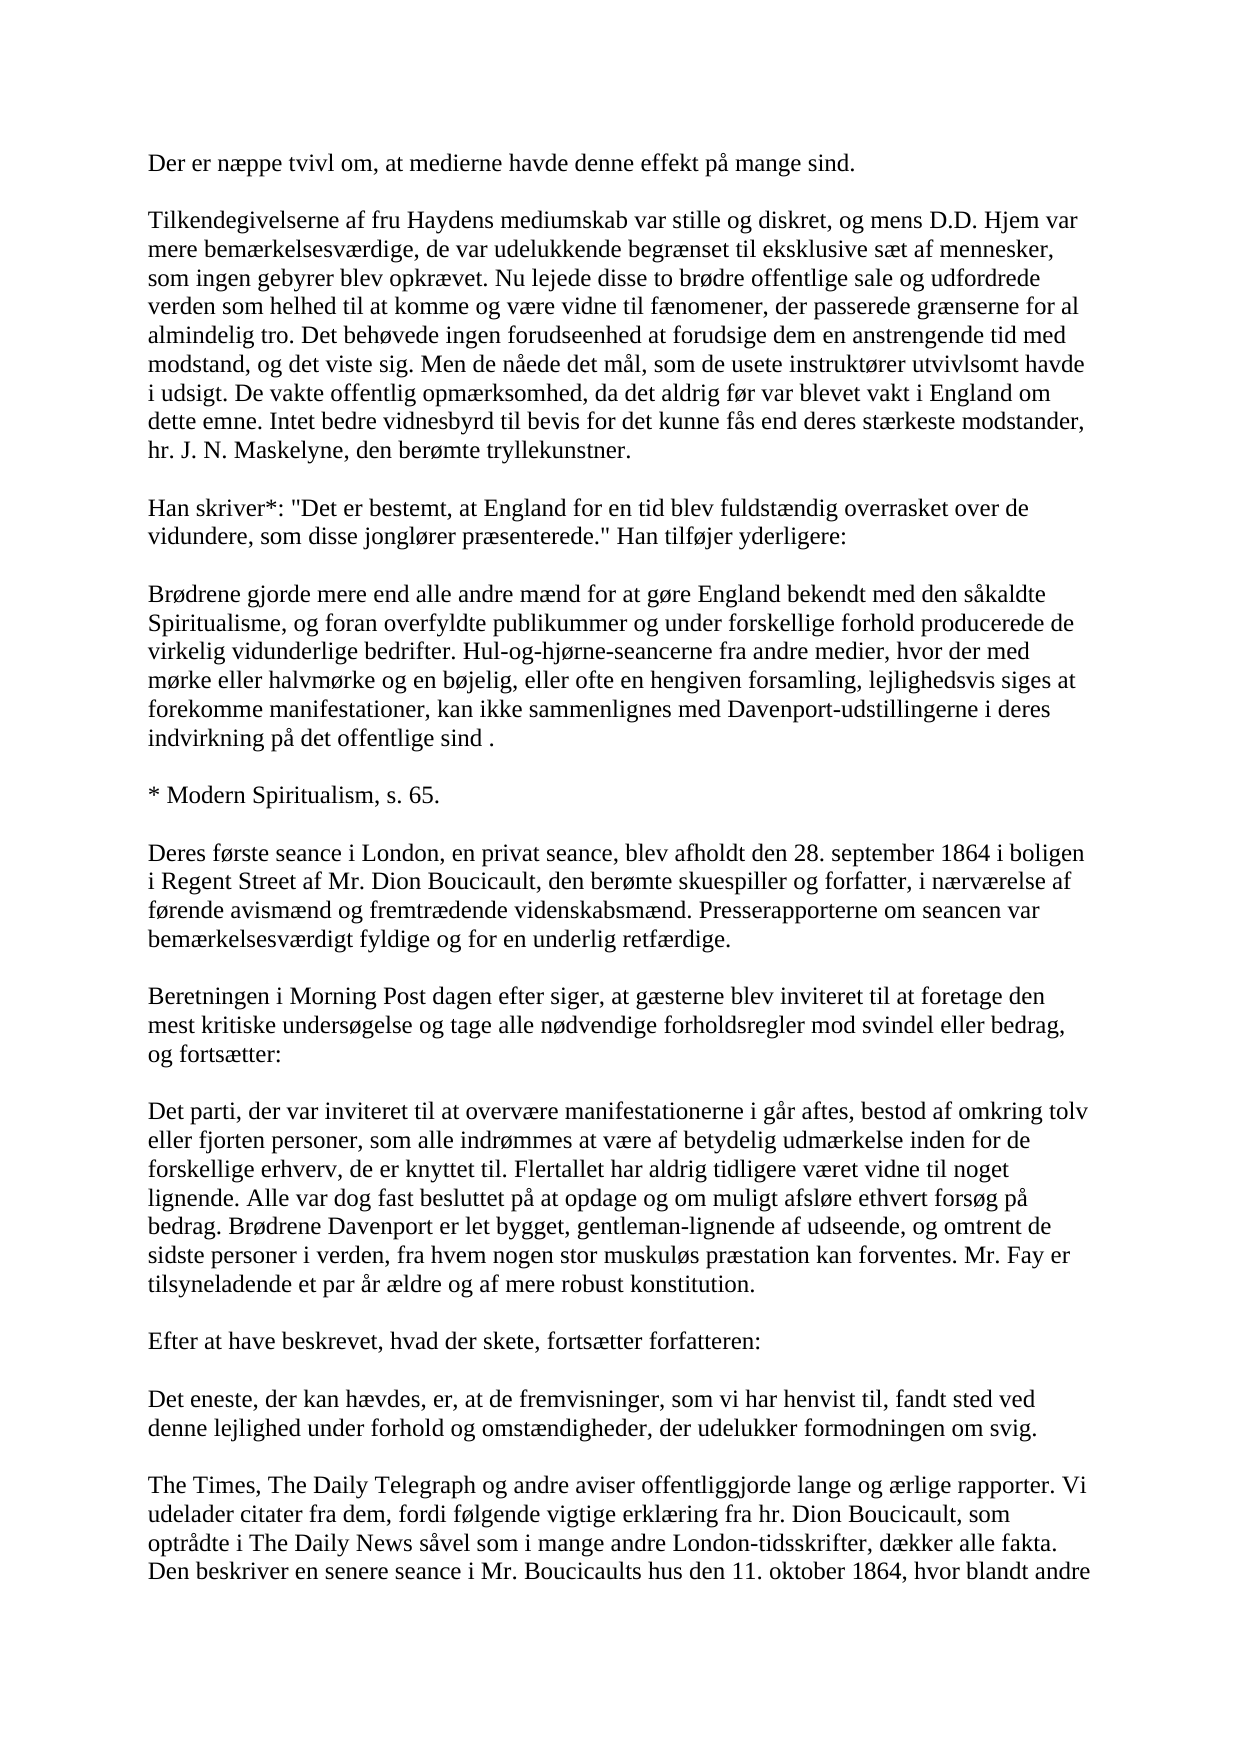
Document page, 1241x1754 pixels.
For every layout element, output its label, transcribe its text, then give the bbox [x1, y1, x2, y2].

text Han skriver*: "Det er bestemt, at England for en tid blev fuldstændig overrasket over de vidundere, som disse jonglører præsenterede." Han tilføjer yderligere: [148, 493, 1093, 550]
text Tilkendegivelserne af fru Haydens mediumskab var stille og diskret, og mens D.D. Hjem var mere bemærkelsesværdige, de var udelukkende begrænset til eksklusive sæt af mennesker, som ingen gebyrer blev opkrævet. Nu lejede disse to brødre offentlige sale og udfordrede verden som helhed til at komme og være vidne til fænomener, der passerede grænserne for al almindelig tro. Det behøvede ingen forudseenhed at forudsige dem en anstrengende tid med modstand, og det viste sig. Men de nåede det mål, som de usete instruktører utvivlsomt havde i udsigt. De vakte offentlig opmærksomhed, da det aldrig før var blevet vakt i England om dette emne. Intet bedre vidnesbyrd til bevis for det kunne fås end deres stærkeste modstander, hr. J. N. Maskelyne, den berømte tryllekunstner. [148, 205, 1093, 464]
text Brødrene gjorde mere end alle andre mænd for at gøre England bekendt med den såkaldte Spiritualisme, og foran overfyldte publikummer og under forskellige forhold producerede de virkelig vidunderlige bedrifter. Hul-og-hjørne-seancerne fra andre medier, hvor der med mørke eller halvmørke og en bøjelig, eller ofte en hengiven forsamling, lejlighedsvis siges at forekomme manifestationer, kan ikke sammenlignes med Davenport-udstillingerne i deres indvirkning på det offentlige sind . [148, 579, 1093, 751]
text Det parti, der var inviteret til at overvære manifestationerne i går aftes, bestod af omkring tolv eller fjorten personer, som alle indrømmes at være af betydelig udmærkelse inden for de forskellige erhverv, de er knyttet til. Flertallet har aldrig tidligere været vidne til noget lignende. Alle var dog fast besluttet på at opdage og om muligt afsløre ethvert forsøg på bedrag. Brødrene Davenport er let bygget, gentleman-lignende af udseende, og omtrent de sidste personer i verden, fra hvem nogen stor muskuløs præstation kan forventes. Mr. Fay er tilsyneladende et par år ældre og af mere robust konstitution. [148, 1096, 1093, 1298]
text The Times, The Daily Telegraph og andre aviser offentliggjorde lange og ærlige rapporter. Vi udelader citater fra dem, fordi følgende vigtige erklæring fra hr. Dion Boucicault, som optrådte i The Daily News såvel som i mange andre London-tidsskrifter, dækker alle fakta. Den beskriver en senere seance i Mr. Boucicaults hus den 11. oktober 1864, hvor blandt andre [148, 1470, 1093, 1585]
text Beretningen i Morning Post dagen efter siger, at gæsterne blev inviteret til at foretage den mest kritiske undersøgelse og tage alle nødvendige forholdsregler mod svindel eller bedrag, og fortsætter: [148, 981, 1093, 1068]
text Deres første seance i London, en privat seance, blev afholdt den 28. september 1864 i boligen i Regent Street af Mr. Dion Boucicault, den berømte skuespiller og forfatter, i nærværelse af førende avismænd og fremtrædende videnskabsmænd. Presserapporterne om seancen var bemærkelsesværdigt fyldige og for en underlig retfærdige. [148, 838, 1093, 953]
text * Modern Spiritualism, s. 65. [148, 780, 1093, 809]
text Efter at have beskrevet, hvad der skete, fortsætter forfatteren: [148, 1326, 1093, 1355]
text Det eneste, der kan hævdes, er, at de fremvisninger, som vi har henvist til, fandt sted ved denne lejlighed under forhold og omstændigheder, der udelukker formodningen om svig. [148, 1384, 1093, 1441]
text Der er næppe tvivl om, at medierne havde denne effekt på mange sind. [148, 148, 1093, 176]
